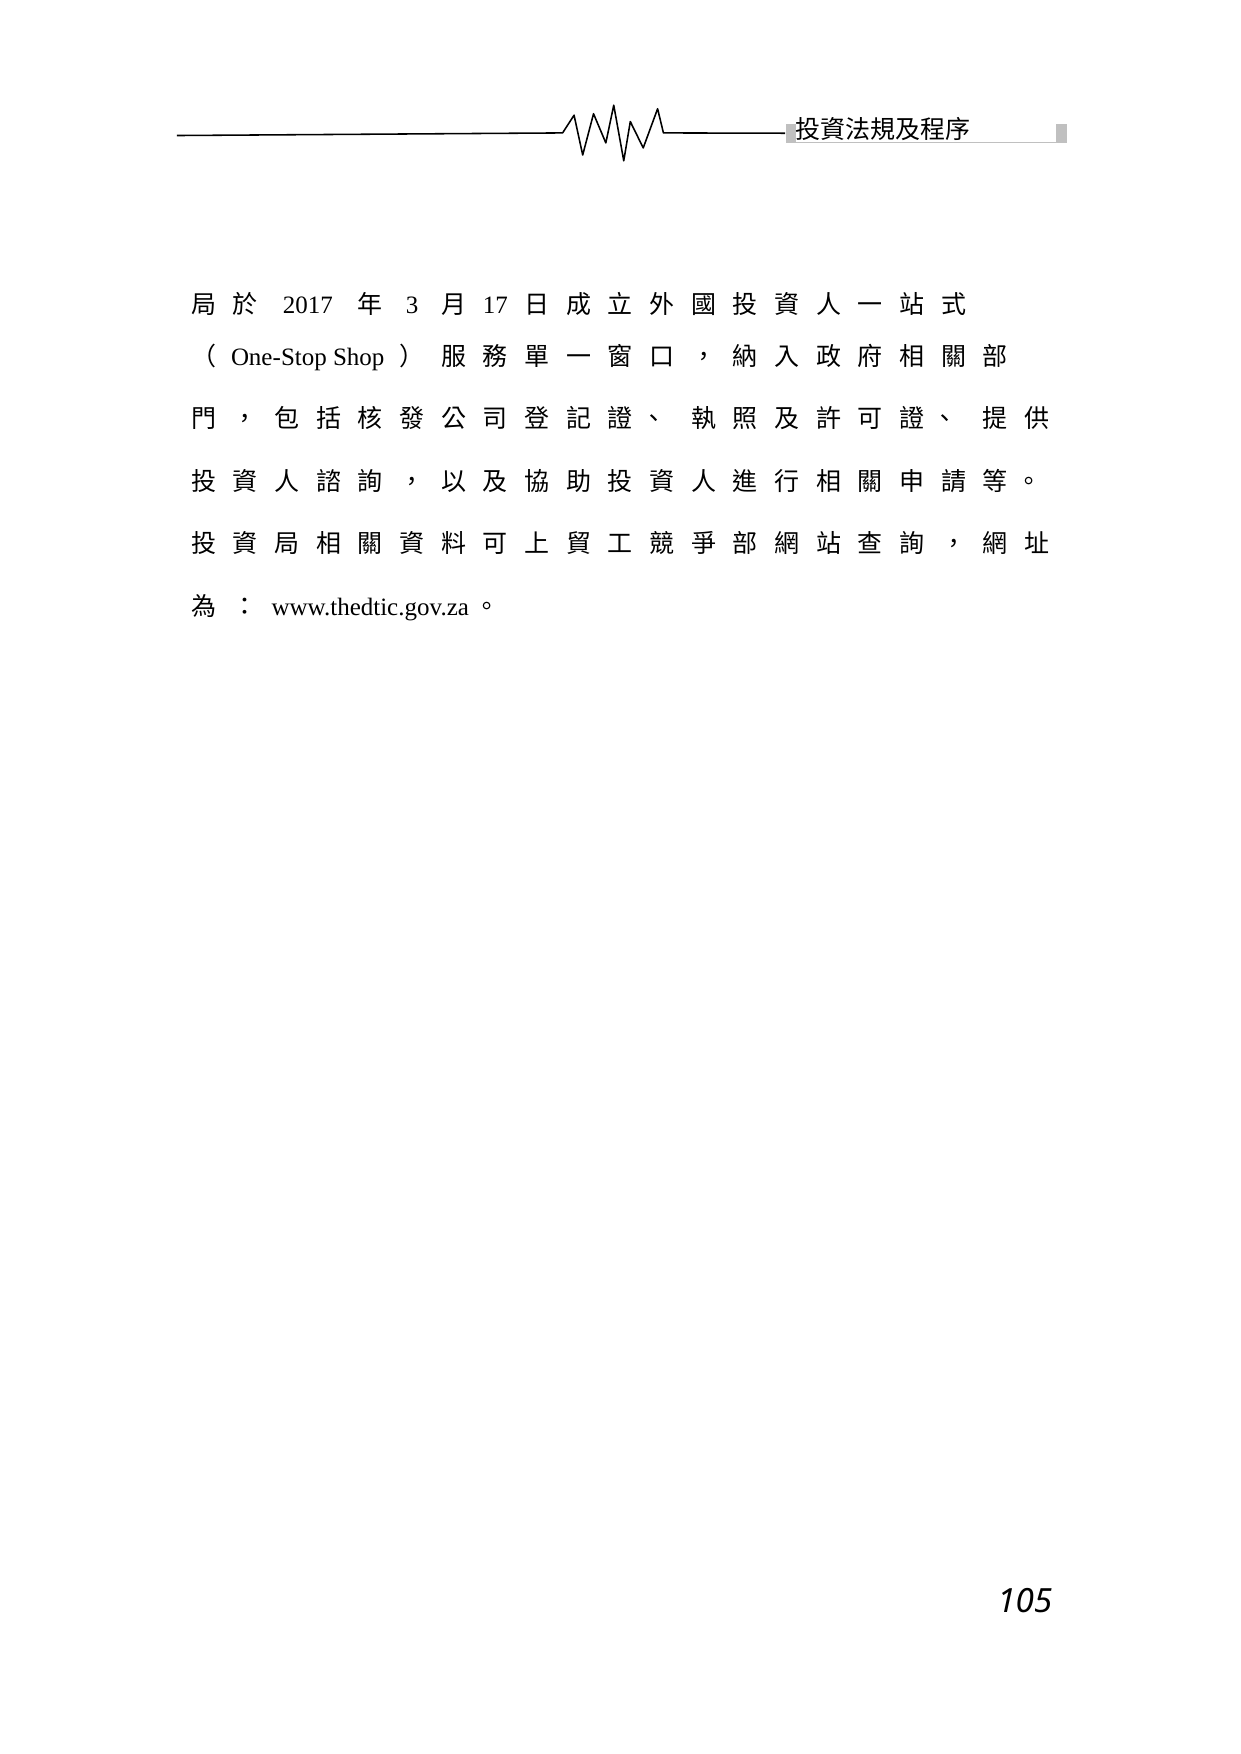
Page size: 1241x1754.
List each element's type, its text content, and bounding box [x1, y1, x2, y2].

text 局於2017年3月17日成立外國投資人一站式（One-Stop Shop）服務單一窗口，納入政府相關部門，包括核發公司登記證、執照及許可證、提供投資人諮詢，以及協助投資人進行相關申請等。投資局相關資料可上貿工競爭部網站查詢，網址為：www.thedtic.gov.za。 [183, 250, 1058, 625]
